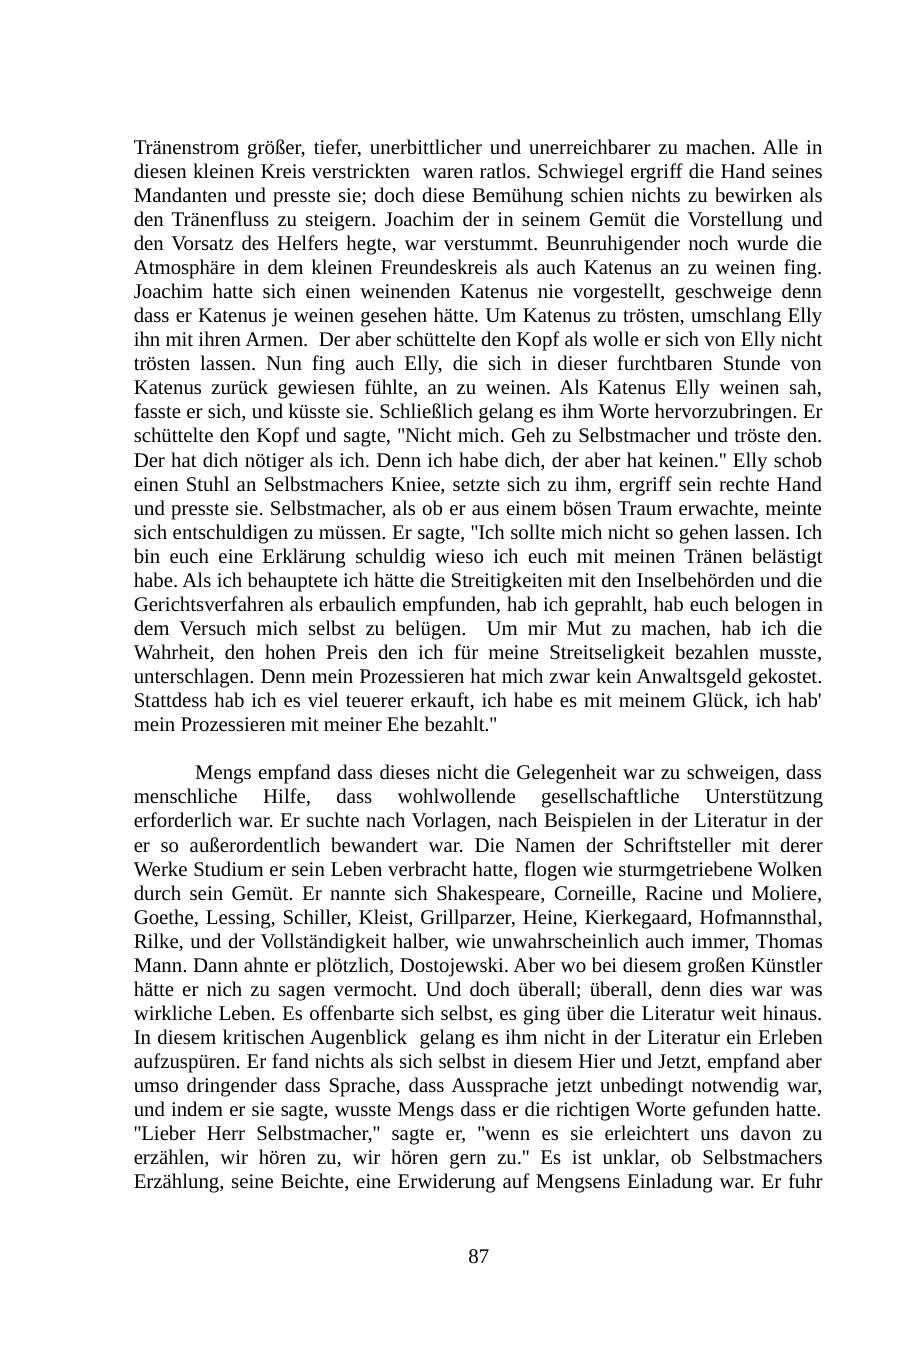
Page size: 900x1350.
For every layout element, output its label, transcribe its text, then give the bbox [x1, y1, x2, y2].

text Mengs empfand dass dieses nicht die Gelegenheit war zu schweigen, dass menschliche Hilfe, dass wohlwollende gesellschaftliche Unterstützung erforderlich war. Er suchte nach Vorlagen, nach Beispielen in der Literatur in der er so außerordentlich bewandert war. Die Namen der Schriftsteller mit derer Werke Studium er sein Leben verbracht hatte, flogen wie sturmgetriebene Wolken durch sein Gemüt. Er nannte sich Shakespeare, Corneille, Racine und Moliere, Goethe, Lessing, Schiller, Kleist, Grillparzer, Heine, Kierkegaard, Hofmannsthal, Rilke, und der Vollständigkeit halber, wie unwahrscheinlich auch immer, Thomas Mann. Dann ahnte er plötzlich, Dostojewski. Aber wo bei diesem großen Künstler hätte er nich zu sagen vermocht. Und doch überall; überall, denn dies war was wirkliche Leben. Es offenbarte sich selbst, es ging über die Literatur weit hinaus. In diesem kritischen Augenblick gelang es ihm nicht in der Literatur ein Erleben aufzuspüren. Er fand nichts als sich selbst in diesem Hier und Jetzt, empfand aber umso dringender dass Sprache, dass Aussprache jetzt unbedingt notwendig war, und indem er sie sagte, wusste Mengs dass er die richtigen Worte gefunden hatte. ''Lieber Herr Selbstmacher,'' sagte er, ''wenn es sie erleichtert uns davon zu erzählen, wir hören zu, wir hören gern zu.'' Es ist unklar, ob Selbstmachers Erzählung, seine Beichte, eine Erwiderung auf Mengsens Einladung war. Er fuhr [133, 760, 823, 1193]
text Tränenstrom größer, tiefer, unerbittlicher und unerreichbarer zu machen. Alle in diesen kleinen Kreis verstrickten waren ratlos. Schwiegel ergriff die Hand seines Mandanten und presste sie; doch diese Bemühung schien nichts zu bewirken als den Tränenfluss zu steigern. Joachim der in seinem Gemüt die Vorstellung und den Vorsatz des Helfers hegte, war verstummt. Beunruhigender noch wurde die Atmosphäre in dem kleinen Freundeskreis als auch Katenus an zu weinen fing. Joachim hatte sich einen weinenden Katenus nie vorgestellt, geschweige denn dass er Katenus je weinen gesehen hätte. Um Katenus zu trösten, umschlang Elly ihn mit ihren Armen. Der aber schüttelte den Kopf als wolle er sich von Elly nicht trösten lassen. Nun fing auch Elly, die sich in dieser furchtbaren Stunde von Katenus zurück gewiesen fühlte, an zu weinen. Als Katenus Elly weinen sah, fasste er sich, und küsste sie. Schließlich gelang es ihm Worte hervorzubringen. Er schüttelte den Kopf und sagte, ''Nicht mich. Geh zu Selbstmacher und tröste den. Der hat dich nötiger als ich. Denn ich habe dich, der aber hat keinen.'' Elly schob einen Stuhl an Selbstmachers Kniee, setzte sich zu ihm, ergriff sein rechte Hand und presste sie. Selbstmacher, als ob er aus einem bösen Traum erwachte, meinte sich entschuldigen zu müssen. Er sagte, ''Ich sollte mich nicht so gehen lassen. Ich bin euch eine Erklärung schuldig wieso ich euch mit meinen Tränen belästigt habe. Als ich behauptete ich hätte die Streitigkeiten mit den Inselbehörden und die Gerichtsverfahren als erbaulich empfunden, hab ich geprahlt, hab euch belogen in dem Versuch mich selbst zu belügen. Um mir Mut zu machen, hab ich die Wahrheit, den hohen Preis den ich für meine Streitseligkeit bezahlen musste, unterschlagen. Denn mein Prozessieren hat mich zwar kein Anwaltsgeld gekostet. Stattdess hab ich es viel teuerer erkauft, ich habe es mit meinem Glück, ich hab' mein Prozessieren mit meiner Ehe bezahlt.'' [133, 135, 823, 736]
